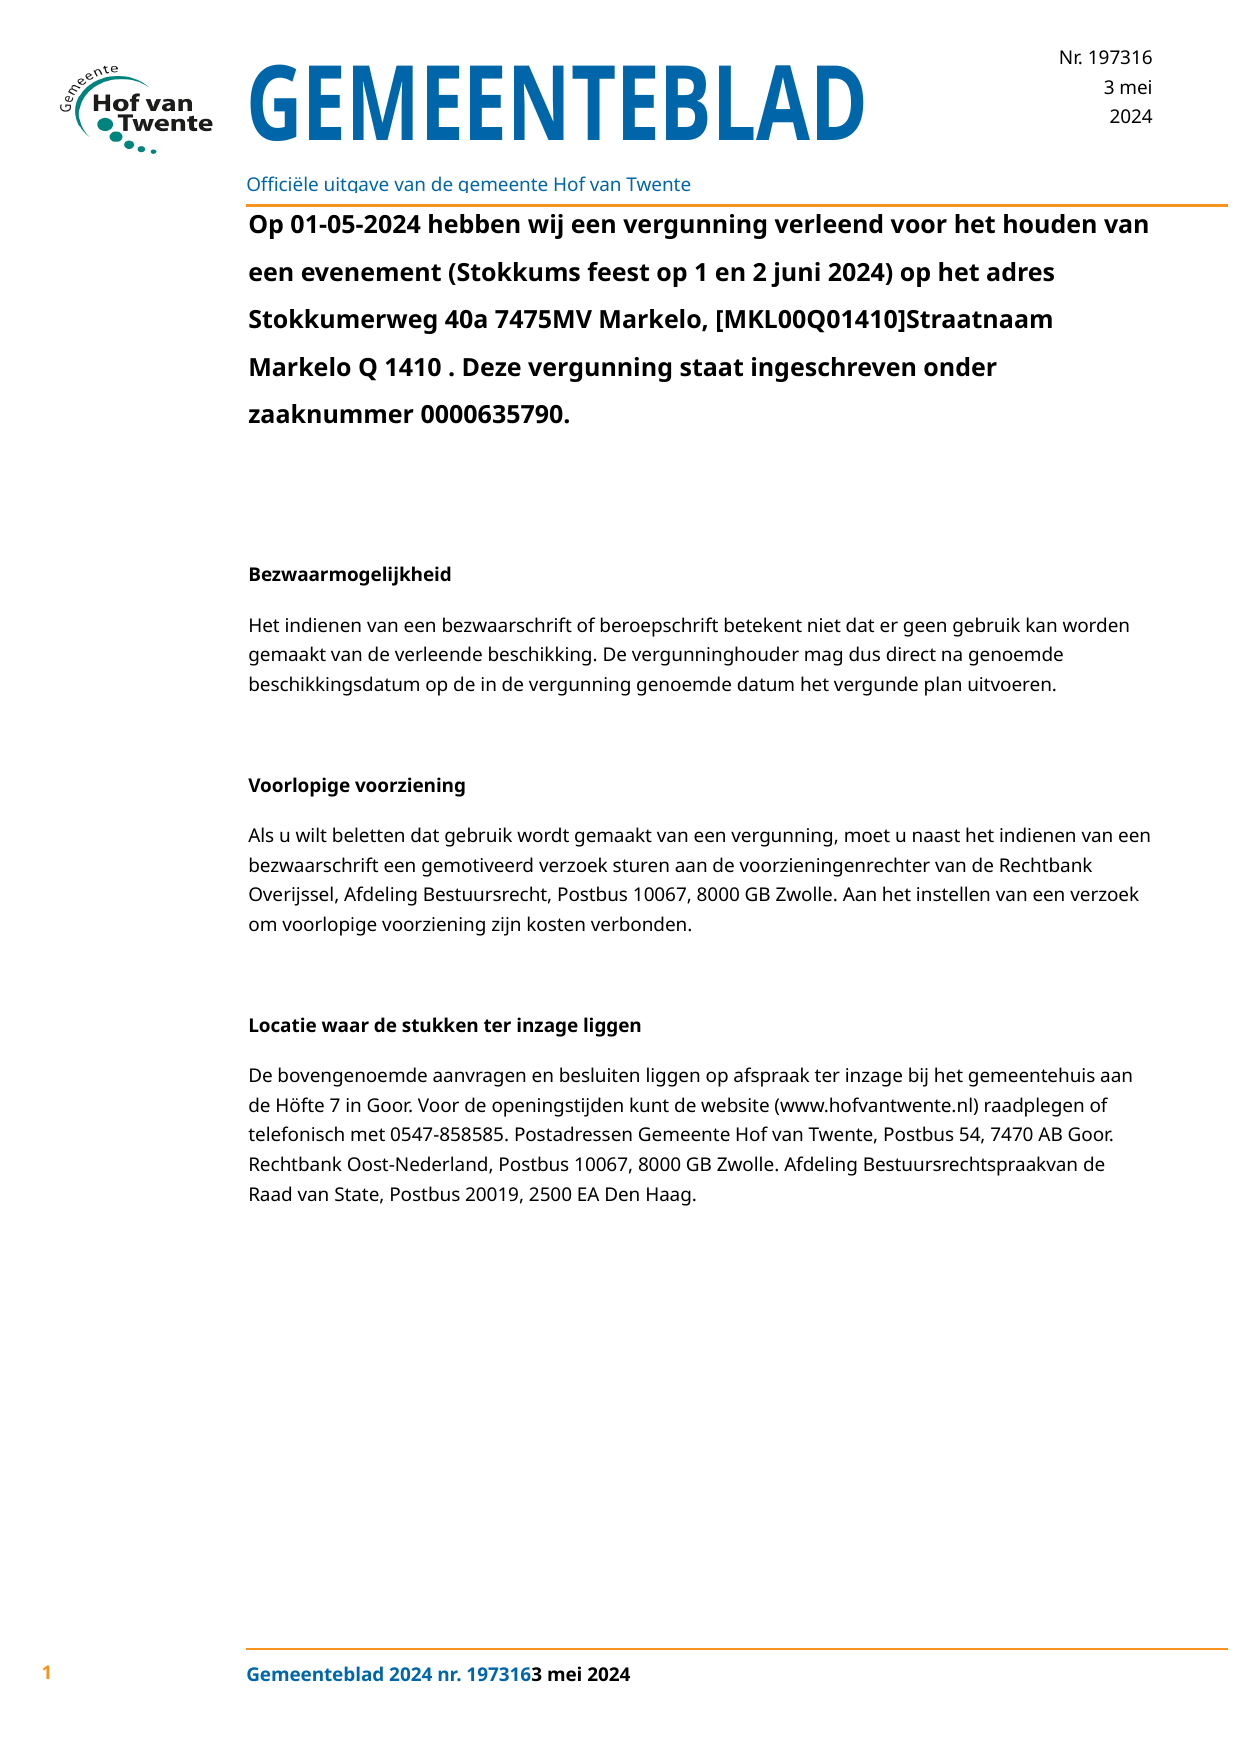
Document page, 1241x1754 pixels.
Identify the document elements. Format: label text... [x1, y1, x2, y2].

text Op 01-05-2024 hebben wij een vergunning verleend voor het houden van een evenement (Stokkums feest op 1 en 2 juni 2024) op het adres Stokkumerweg 40a 7475MV Markelo, [MKL00Q01410]Straatnaam Markelo Q 1410 . Deze vergunning staat ingeschreven onder zaaknummer 0000635790. [248, 207, 1152, 431]
picture [41, 47, 231, 172]
text Bezwaarmogelijkheid [248, 562, 1152, 587]
text De bovengenoemde aanvragen en besluiten liggen op afspraak ter inzage bij het gemeentehuis aan de Höfte 7 in Goor. Voor de openingstijden kunt de website (www.hofvantwente.nl) raadplegen of telefonisch met 0547-858585. Postadressen Gemeente Hof van Twente, Postbus 54, 7470 AB Goor. Rechtbank Oost-Nederland, Postbus 10067, 8000 GB Zwolle. Afdeling Bestuursrechtspraakvan de Raad van State, Postbus 20019, 2500 EA Den Haag. [248, 1062, 1152, 1206]
text Locatie waar de stukken ter inzage liggen [248, 1012, 1152, 1038]
text Het indienen van een bezwaarschrift of beroepschrift betekent niet dat er geen gebruik kan worden gemaakt van de verleende beschikking. De vergunninghouder mag dus direct na genoemde beschikkingsdatum op de in de vergunning genoemde datum het vergunde plan uitvoeren. [248, 612, 1152, 697]
text Als u wilt beletten dat gebruik wordt gemaakt van een vergunning, moet u naast het indienen van een bezwaarschrift een gemotiveerd verzoek sturen aan de voorzieningenrechter van de Rechtbank Overijssel, Afdeling Bestuursrecht, Postbus 10067, 8000 GB Zwolle. Aan het instellen van een verzoek om voorlopige voorziening zijn kosten verbonden. [248, 822, 1152, 937]
text Voorlopige voorziening [248, 772, 1152, 798]
